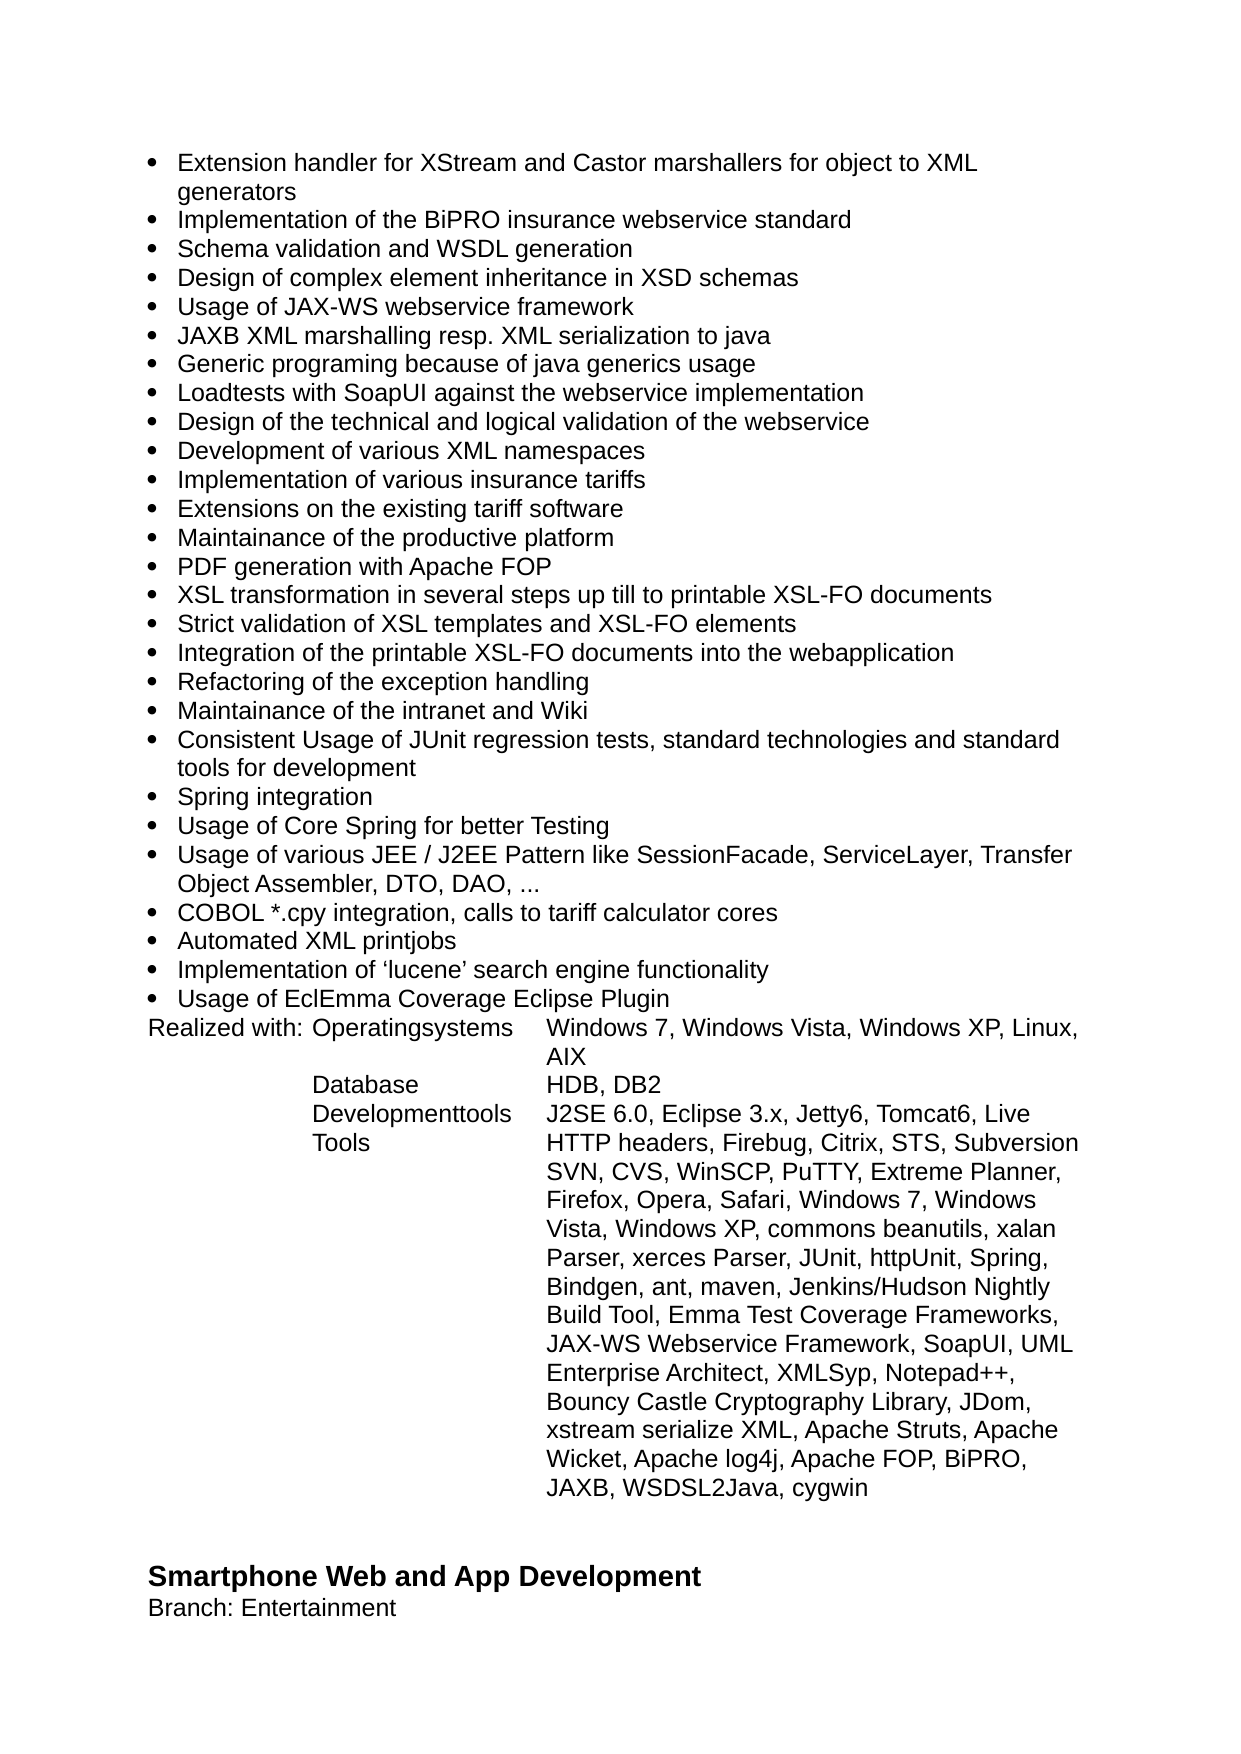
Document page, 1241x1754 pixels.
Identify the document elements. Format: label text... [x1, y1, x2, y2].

list Design of the technical and logical validation of the webservice [148, 407, 1104, 436]
list Maintainance of the intranet and Wiki [148, 696, 1104, 724]
table_header Windows 7, Windows Vista, Windows XP, Linux, AIX [543, 1013, 1089, 1070]
list Schema validation and WSDL generation [148, 234, 1104, 263]
list Usage of various JEE / J2EE Pattern like SessionFacade, ServiceLayer, Transfer Object Assembler, DTO, DAO, ... [148, 840, 1104, 897]
table_cell Developmenttools Tools [309, 1099, 543, 1502]
list Spring integration [148, 782, 1104, 811]
table_cell HDB, DB2 [543, 1070, 1089, 1099]
list Consistent Usage of JUnit regression tests, standard technologies and standard tools for development [148, 724, 1104, 782]
list Implementation of the BiPRO insurance webservice standard [148, 205, 1104, 234]
list Integration of the printable XSL-FO documents into the webapplication [148, 638, 1104, 667]
list Automated XML printjobs [148, 926, 1104, 955]
table_header Realized with: [145, 1013, 309, 1070]
list PDF generation with Apache FOP [148, 551, 1104, 580]
list XSL transformation in several steps up till to printable XSL-FO documents [148, 580, 1104, 609]
list Generic programing because of java generics usage [148, 349, 1104, 378]
list Implementation of ‘lucene’ search engine functionality [148, 955, 1104, 984]
table_header Operatingsystems [309, 1013, 543, 1070]
table_cell Database [309, 1070, 543, 1099]
list Loadtests with SoapUI against the webservice implementation [148, 378, 1104, 407]
list Design of complex element inheritance in XSD schemas [148, 263, 1104, 292]
list Maintainance of the productive platform [148, 523, 1104, 551]
list Refactoring of the exception handling [148, 667, 1104, 696]
list Usage of Core Spring for better Testing [148, 811, 1104, 840]
text Smartphone Web and App Development [148, 1559, 1104, 1593]
table_cell [145, 1099, 309, 1502]
table_cell J2SE 6.0, Eclipse 3.x, Jetty6, Tomcat6, Live HTTP headers, Firebug, Citrix, STS, Subversion SVN, CVS, WinSCP, PuTTY, Extreme Planner, Firefox, Opera, Safari, Windows 7, Windows Vista, Windows XP, commons beanutils, xalan Parser, xerces Parser, JUnit, httpUnit, Spring, Bindgen, ant, maven, Jenkins/Hudson Nightly Build Tool, Emma Test Coverage Frameworks, JAX-WS Webservice Framework, SoapUI, UML Enterprise Architect, XMLSyp, Notepad++, Bouncy Castle Cryptography Library, JDom, xstream serialize XML, Apache Struts, Apache Wicket, Apache log4j, Apache FOP, BiPRO, JAXB, WSDSL2Java, cygwin [543, 1099, 1089, 1502]
list Extensions on the existing tariff software [148, 494, 1104, 523]
list Extension handler for XStream and Castor marshallers for object to XML generators [148, 148, 1104, 205]
list COBOL *.cpy integration, calls to tariff calculator cores [148, 897, 1104, 926]
list JAXB XML marshalling resp. XML serialization to java [148, 321, 1104, 349]
text Branch: Entertainment [148, 1593, 1104, 1621]
list Strict validation of XSL templates and XSL-FO elements [148, 609, 1104, 638]
list Implementation of various insurance tariffs [148, 465, 1104, 494]
list Usage of EclEmma Coverage Eclipse Plugin [148, 984, 1104, 1013]
list Development of various XML namespaces [148, 436, 1104, 465]
table_cell [145, 1070, 309, 1099]
list Usage of JAX-WS webservice framework [148, 292, 1104, 321]
